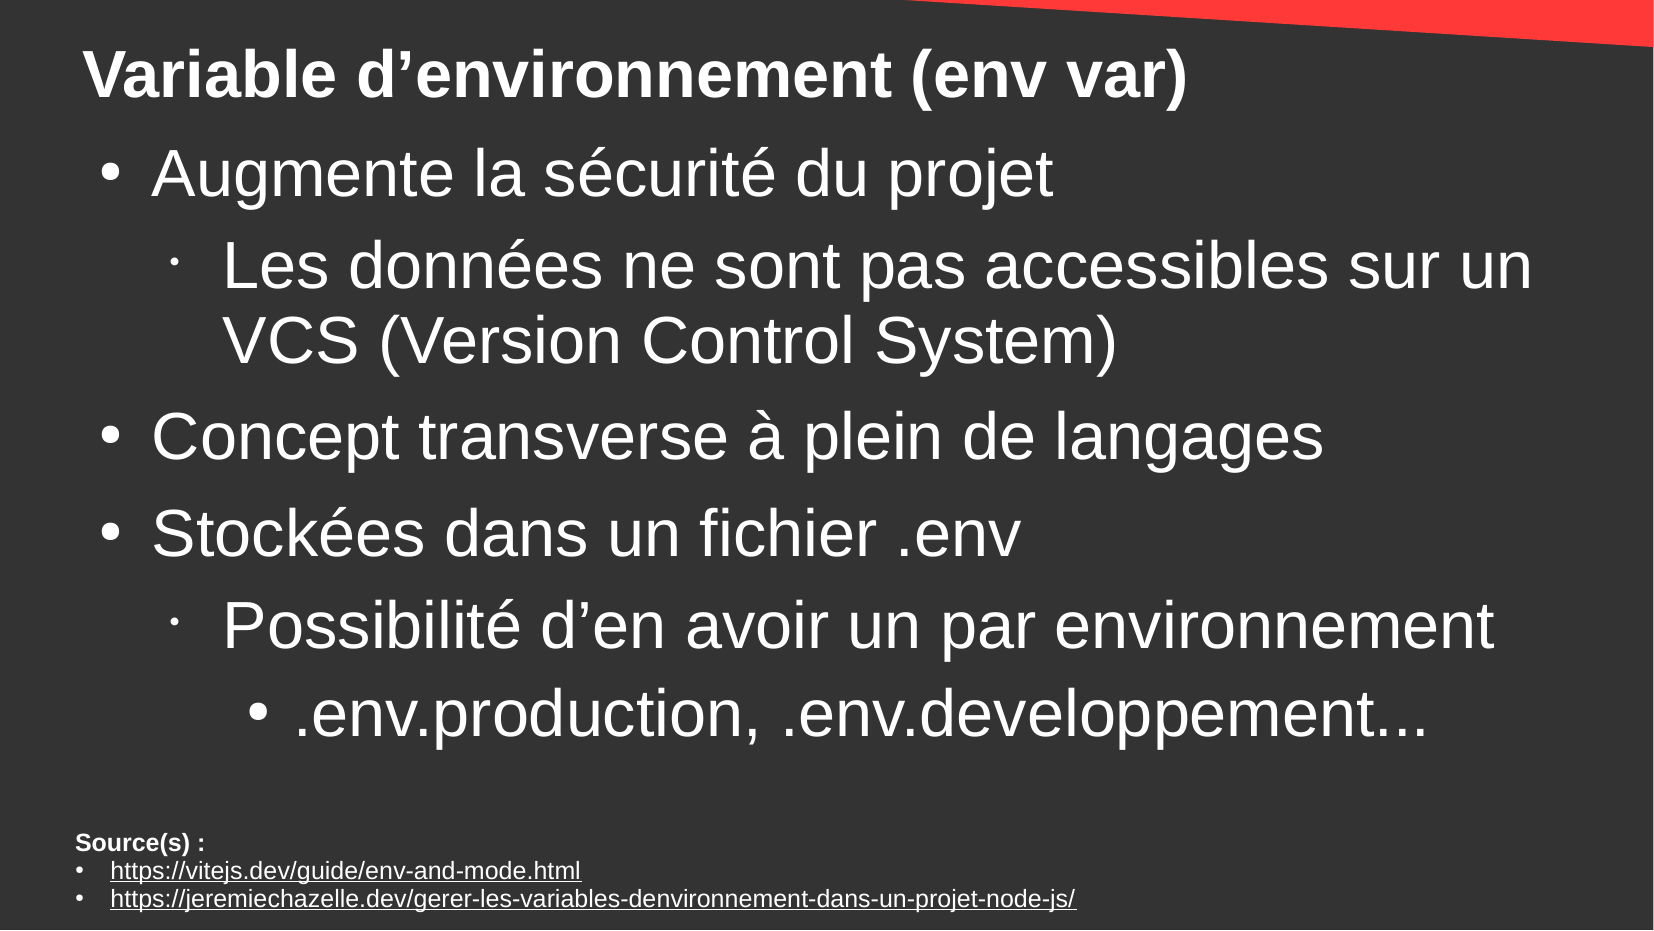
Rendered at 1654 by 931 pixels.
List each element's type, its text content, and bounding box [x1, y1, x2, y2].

text_box Source(s) : https://vitejs.dev/guide/env-and-mode.html https://jeremiechazelle.dev/gerer-les-variables-denvironnement-dans-un-projet-node-js/ [60, 821, 1546, 931]
text_box [904, 0, 1654, 48]
list Augmente la sécurité du projet Les données ne sont pas accessibles sur un VCS (Version Control System) Concept transverse à plein de langages Stockées dans un fichier .env Possibilité d’en avoir un par environnement .env.production, .env.developpement... [80, 135, 1620, 798]
title Variable d’environnement (env var) [82, 37, 1571, 115]
